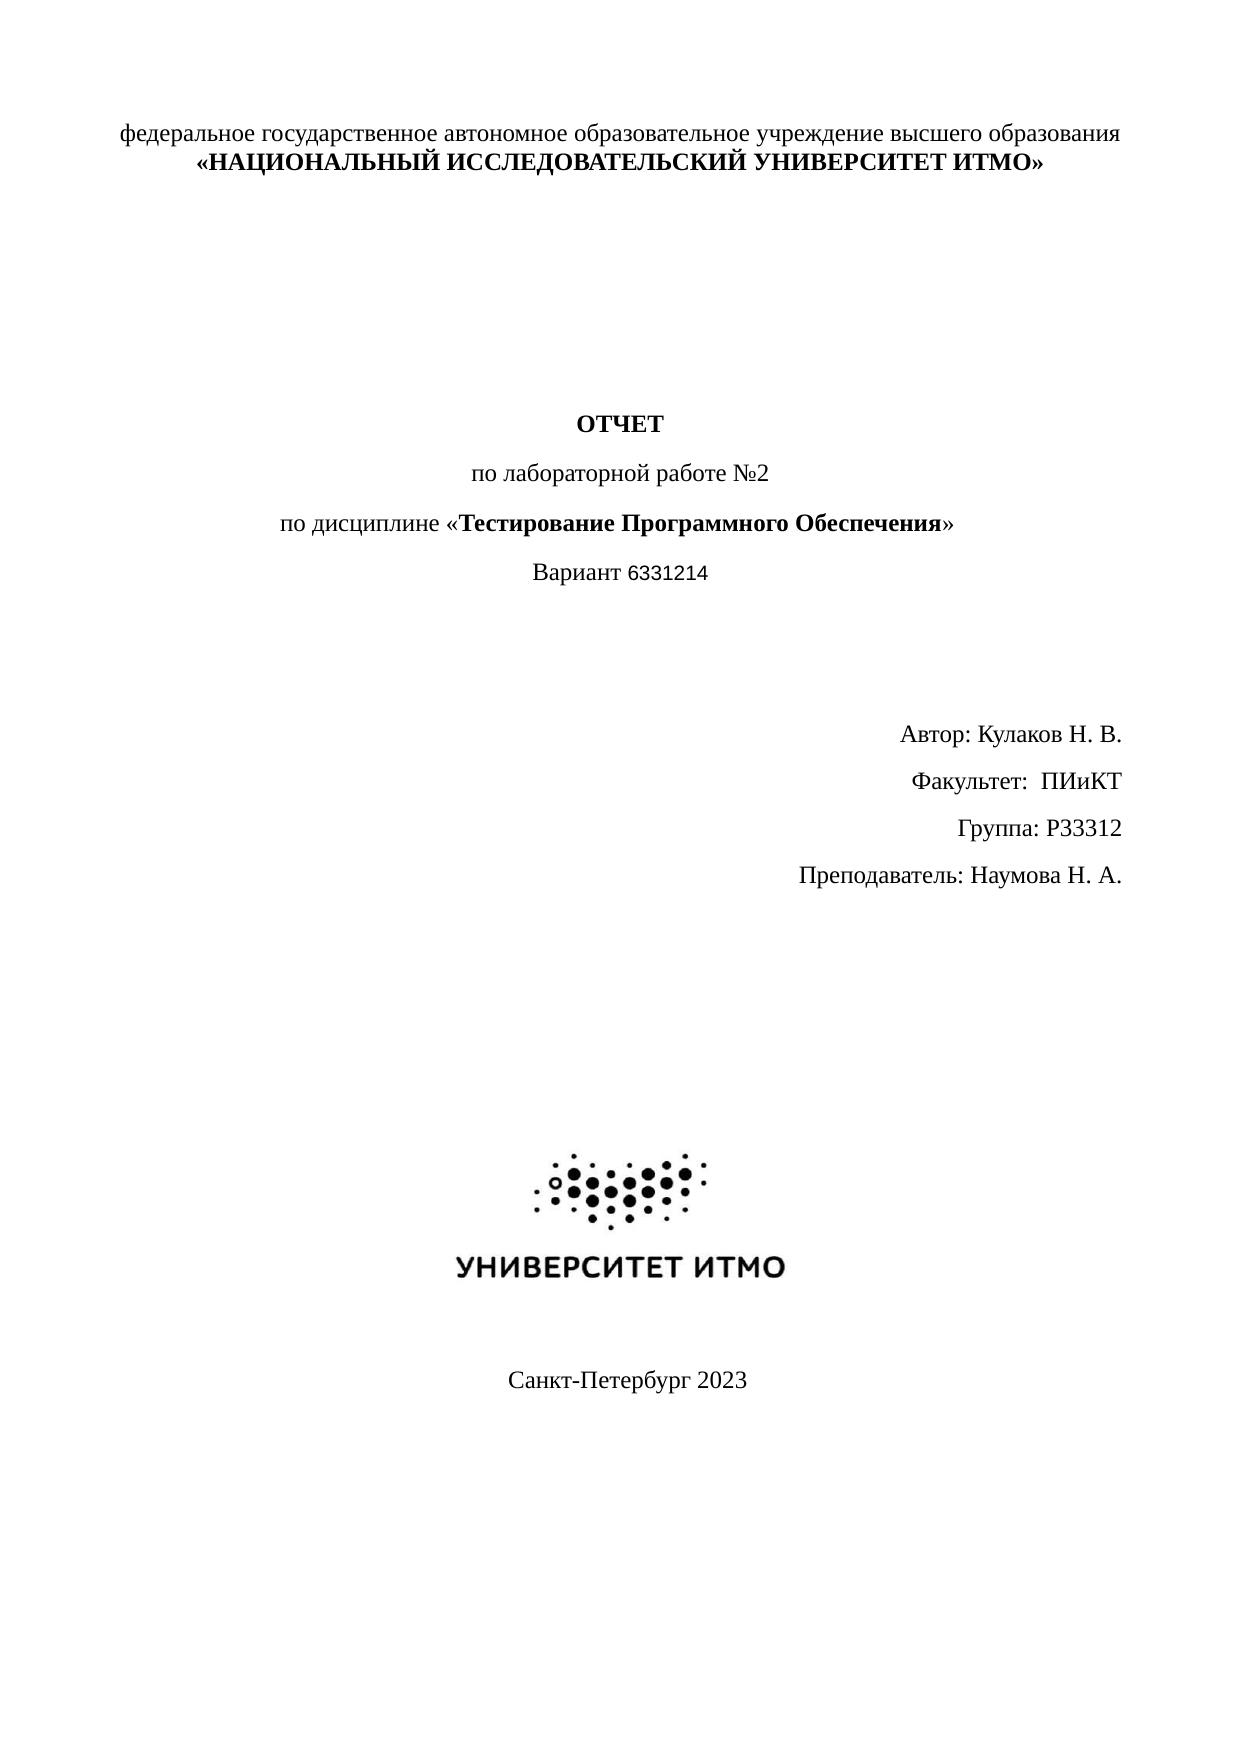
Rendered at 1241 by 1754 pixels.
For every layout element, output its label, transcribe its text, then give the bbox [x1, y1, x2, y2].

text по дисциплине «Тестирование Программного Обеспечения» [118, 508, 1122, 537]
text «НАЦИОНАЛЬНЫЙ ИССЛЕДОВАТЕЛЬСКИЙ УНИВЕРСИТЕТ ИТМО» [118, 147, 1122, 176]
text федеральное государственное автономное образовательное учреждение высшего образования [118, 118, 1122, 147]
text Группа: P33312 [118, 813, 1122, 841]
text Факультет: ПИиКТ [118, 766, 1122, 794]
text Преподаватель: Наумова Н. А. [118, 860, 1122, 888]
text Вариант 6331214 [118, 557, 1122, 586]
picture [431, 1087, 809, 1344]
text ОТЧЕТ [118, 409, 1122, 437]
text Автор: Кулаков Н. В. [118, 719, 1122, 747]
text Санкт-Петербург 2023 [118, 1365, 1122, 1393]
text по лабораторной работе №2 [118, 458, 1122, 487]
